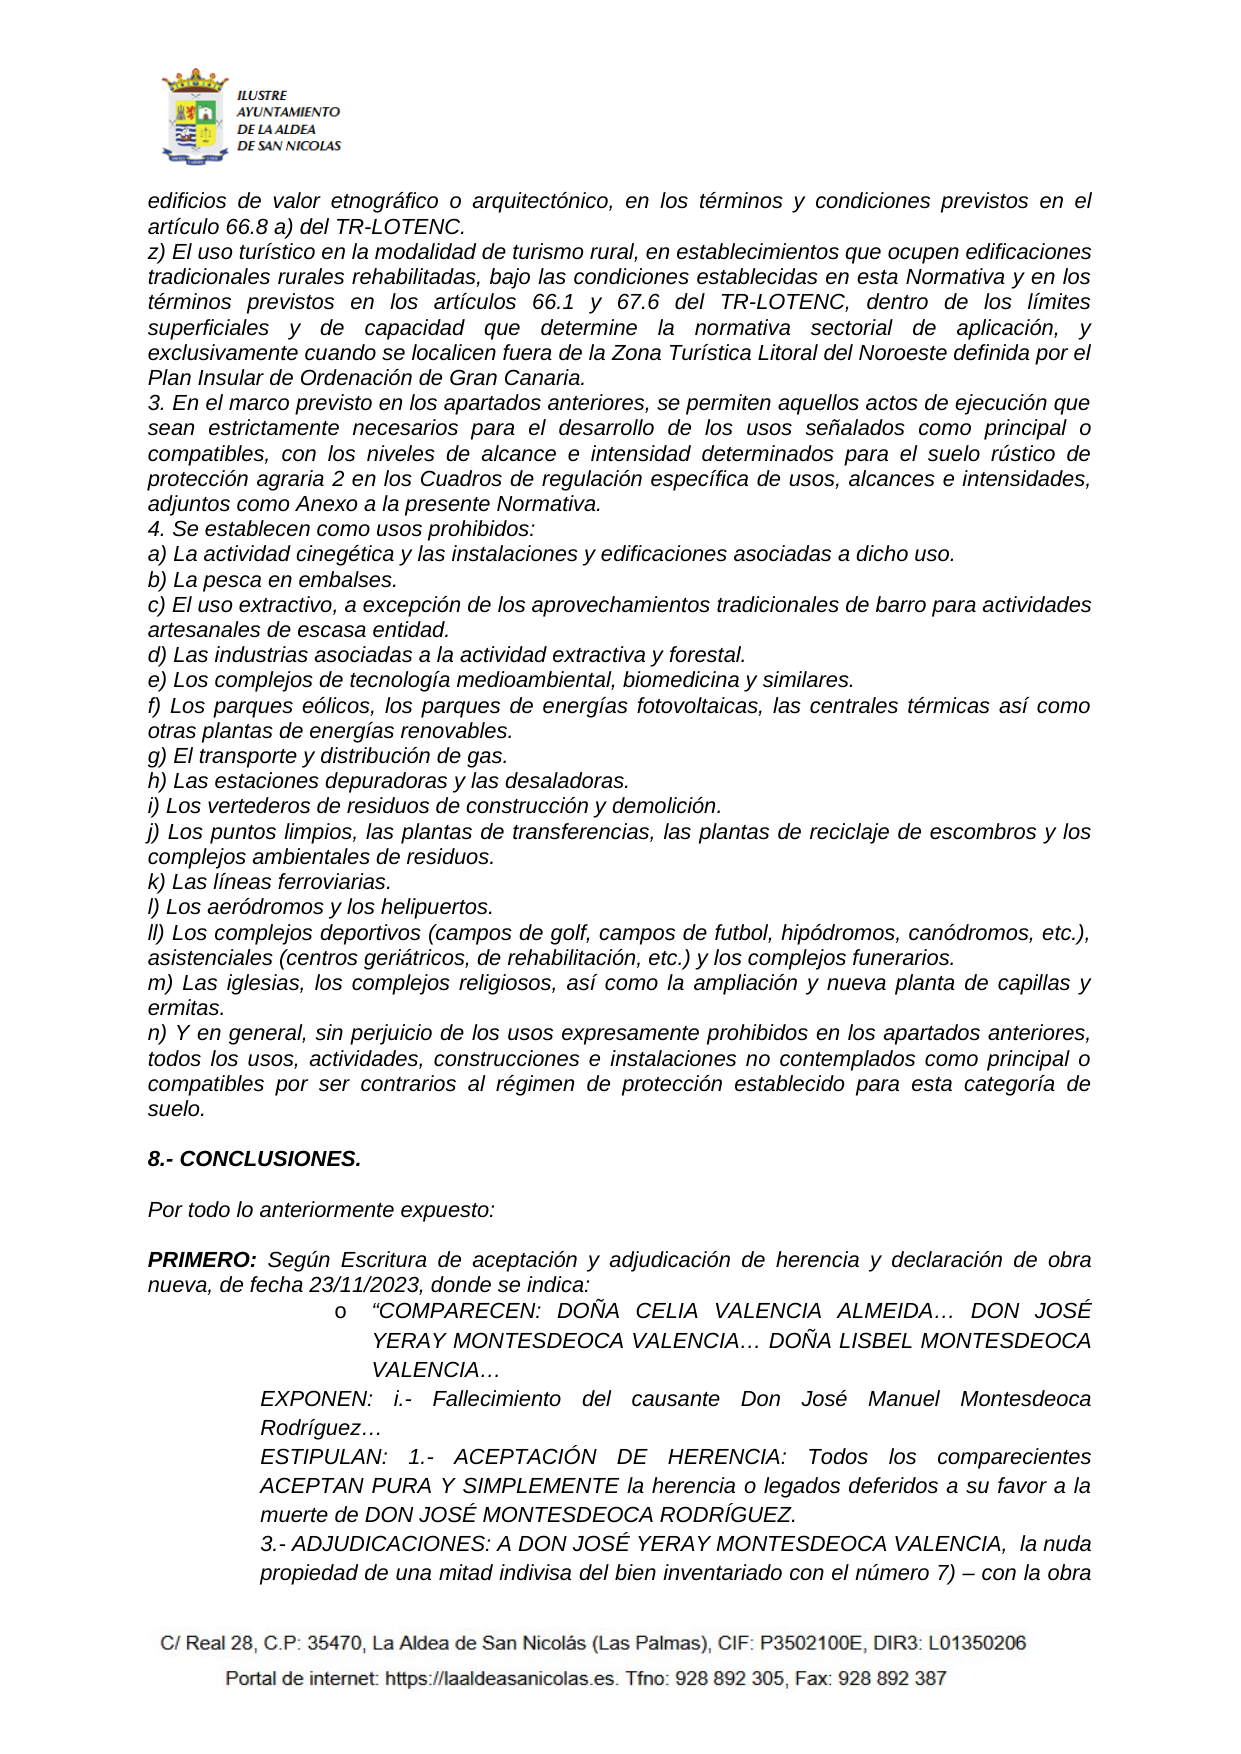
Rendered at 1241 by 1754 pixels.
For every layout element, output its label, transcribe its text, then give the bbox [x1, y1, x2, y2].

text 4. Se establecen como usos prohibidos: [148, 516, 1093, 541]
text j) Los puntos limpios, las plantas de transferencias, las plantas de reciclaje de escombros y los complejos ambientales de residuos. [148, 819, 1093, 869]
picture [148, 60, 357, 173]
text k) Las líneas ferroviarias. [148, 869, 1093, 894]
text i) Los vertederos de residuos de construcción y demolición. [148, 793, 1093, 819]
text f) Los parques eólicos, los parques de energías fotovoltaicas, las centrales térmicas así como otras plantas de energías renovables. [148, 693, 1093, 743]
picture [149, 1627, 1034, 1694]
text EXPONEN: i.- Fallecimiento del causante Don José Manuel Montesdeoca Rodríguez… [260, 1386, 1093, 1441]
text d) Las industrias asociadas a la actividad extractiva y forestal. [148, 642, 1093, 667]
text ESTIPULAN: 1.- ACEPTACIÓN DE HERENCIA: Todos los comparecientes ACEPTAN PURA Y SIMPLEMENTE la herencia o legados deferidos a su favor a la muerte de DON JOSÉ MONTESDEOCA RODRÍGUEZ. [260, 1444, 1093, 1527]
text n) Y en general, sin perjuicio de los usos expresamente prohibidos en los apartados anteriores, todos los usos, actividades, construcciones e instalaciones no contemplados como principal o compatibles por ser contrarios al régimen de protección establecido para esta categoría de suelo. [148, 1020, 1093, 1121]
text c) El uso extractivo, a excepción de los aprovechamientos tradicionales de barro para actividades artesanales de escasa entidad. [148, 592, 1093, 642]
text 3. En el marco previsto en los apartados anteriores, se permiten aquellos actos de ejecución que sean estrictamente necesarios para el desarrollo de los usos señalados como principal o compatibles, con los niveles de alcance e intensidad determinados para el suelo rústico de protección agraria 2 en los Cuadros de regulación específica de usos, alcances e intensidades, adjuntos como Anexo a la presente Normativa. [148, 390, 1093, 516]
text h) Las estaciones depuradoras y las desaladoras. [148, 768, 1093, 793]
text z) El uso turístico en la modalidad de turismo rural, en establecimientos que ocupen edificaciones tradicionales rurales rehabilitadas, bajo las condiciones establecidas en esta Normativa y en los términos previstos en los artículos 66.1 y 67.6 del TR-LOTENC, dentro de los límites superficiales y de capacidad que determine la normativa sectorial de aplicación, y exclusivamente cuando se localicen fuera de la Zona Turística Litoral del Noroeste definida por el Plan Insular de Ordenación de Gran Canaria. [148, 239, 1093, 390]
text b) La pesca en embalses. [148, 567, 1093, 592]
text ll) Los complejos deportivos (campos de golf, campos de futbol, hipódromos, canódromos, etc.), asistenciales (centros geriátricos, de rehabilitación, etc.) y los complejos funerarios. [148, 919, 1093, 970]
text a) La actividad cinegética y las instalaciones y edificaciones asociadas a dicho uso. [148, 541, 1093, 567]
text 3.- ADJUDICACIONES: A DON JOSÉ YERAY MONTESDEOCA VALENCIA, la nuda propiedad de una mitad indivisa del bien inventariado con el número 7) – con la obra [260, 1531, 1093, 1585]
text e) Los complejos de tecnología medioambiental, biomedicina y similares. [148, 667, 1093, 693]
text PRIMERO: Según Escritura de aceptación y adjudicación de herencia y declaración de obra nueva, de fecha 23/11/2023, donde se indica: [148, 1247, 1093, 1298]
text g) El transporte y distribución de gas. [148, 743, 1093, 768]
list “COMPARECEN: DOÑA CELIA VALENCIA ALMEIDA… DON JOSÉ YERAY MONTESDEOCA VALENCIA… DOÑA LISBEL MONTESDEOCA VALENCIA… [334, 1298, 1093, 1383]
text m) Las iglesias, los complejos religiosos, así como la ampliación y nueva planta de capillas y ermitas. [148, 970, 1093, 1020]
text 8.- CONCLUSIONES. [148, 1146, 1093, 1172]
text edificios de valor etnográfico o arquitectónico, en los términos y condiciones previstos en el artículo 66.8 a) del TR-LOTENC. [148, 188, 1093, 239]
text l) Los aeródromos y los helipuertos. [148, 894, 1093, 919]
text Por todo lo anteriormente expuesto: [148, 1197, 1093, 1222]
